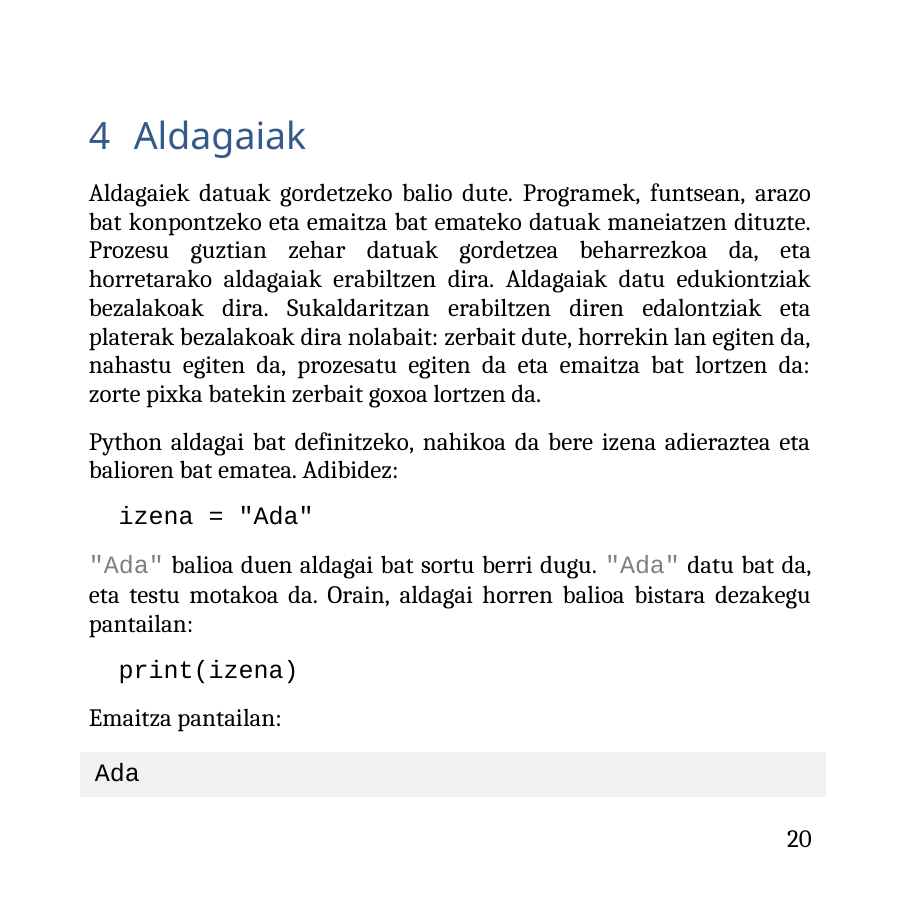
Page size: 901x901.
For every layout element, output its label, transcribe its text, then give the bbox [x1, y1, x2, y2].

text izena = "Ada" [118, 504, 811, 532]
text Emaitza pantailan: [89, 704, 811, 733]
text Aldagaiek datuak gordetzeko balio dute. Programek, funtsean, arazo bat konpontzeko eta emaitza bat emateko datuak maneiatzen dituzte. Prozesu guztian zehar datuak gordetzea beharrezkoa da, eta horretarako aldagaiak erabiltzen dira. Aldagaiak datu edukiontziak bezalakoak dira. Sukaldaritzan erabiltzen diren edalontziak eta platerak bezalakoak dira nolabait: zerbait dute, horrekin lan egiten da, nahastu egiten da, prozesatu egiten da eta emaitza bat lortzen da: zorte pixka batekin zerbait goxoa lortzen da. [89, 179, 811, 409]
text print(izena) [118, 657, 811, 686]
subtitle Aldagaiak [89, 109, 811, 160]
text Python aldagai bat definitzeko, nahikoa da bere izena adieraztea eta balioren bat ematea. Adibidez: [89, 428, 811, 485]
text "Ada" balioa duen aldagai bat sortu berri dugu. "Ada" datu bat da, eta testu motakoa da. Orain, aldagai horren balioa bistara dezakegu pantailan: [89, 551, 811, 638]
text Ada [86, 758, 820, 791]
